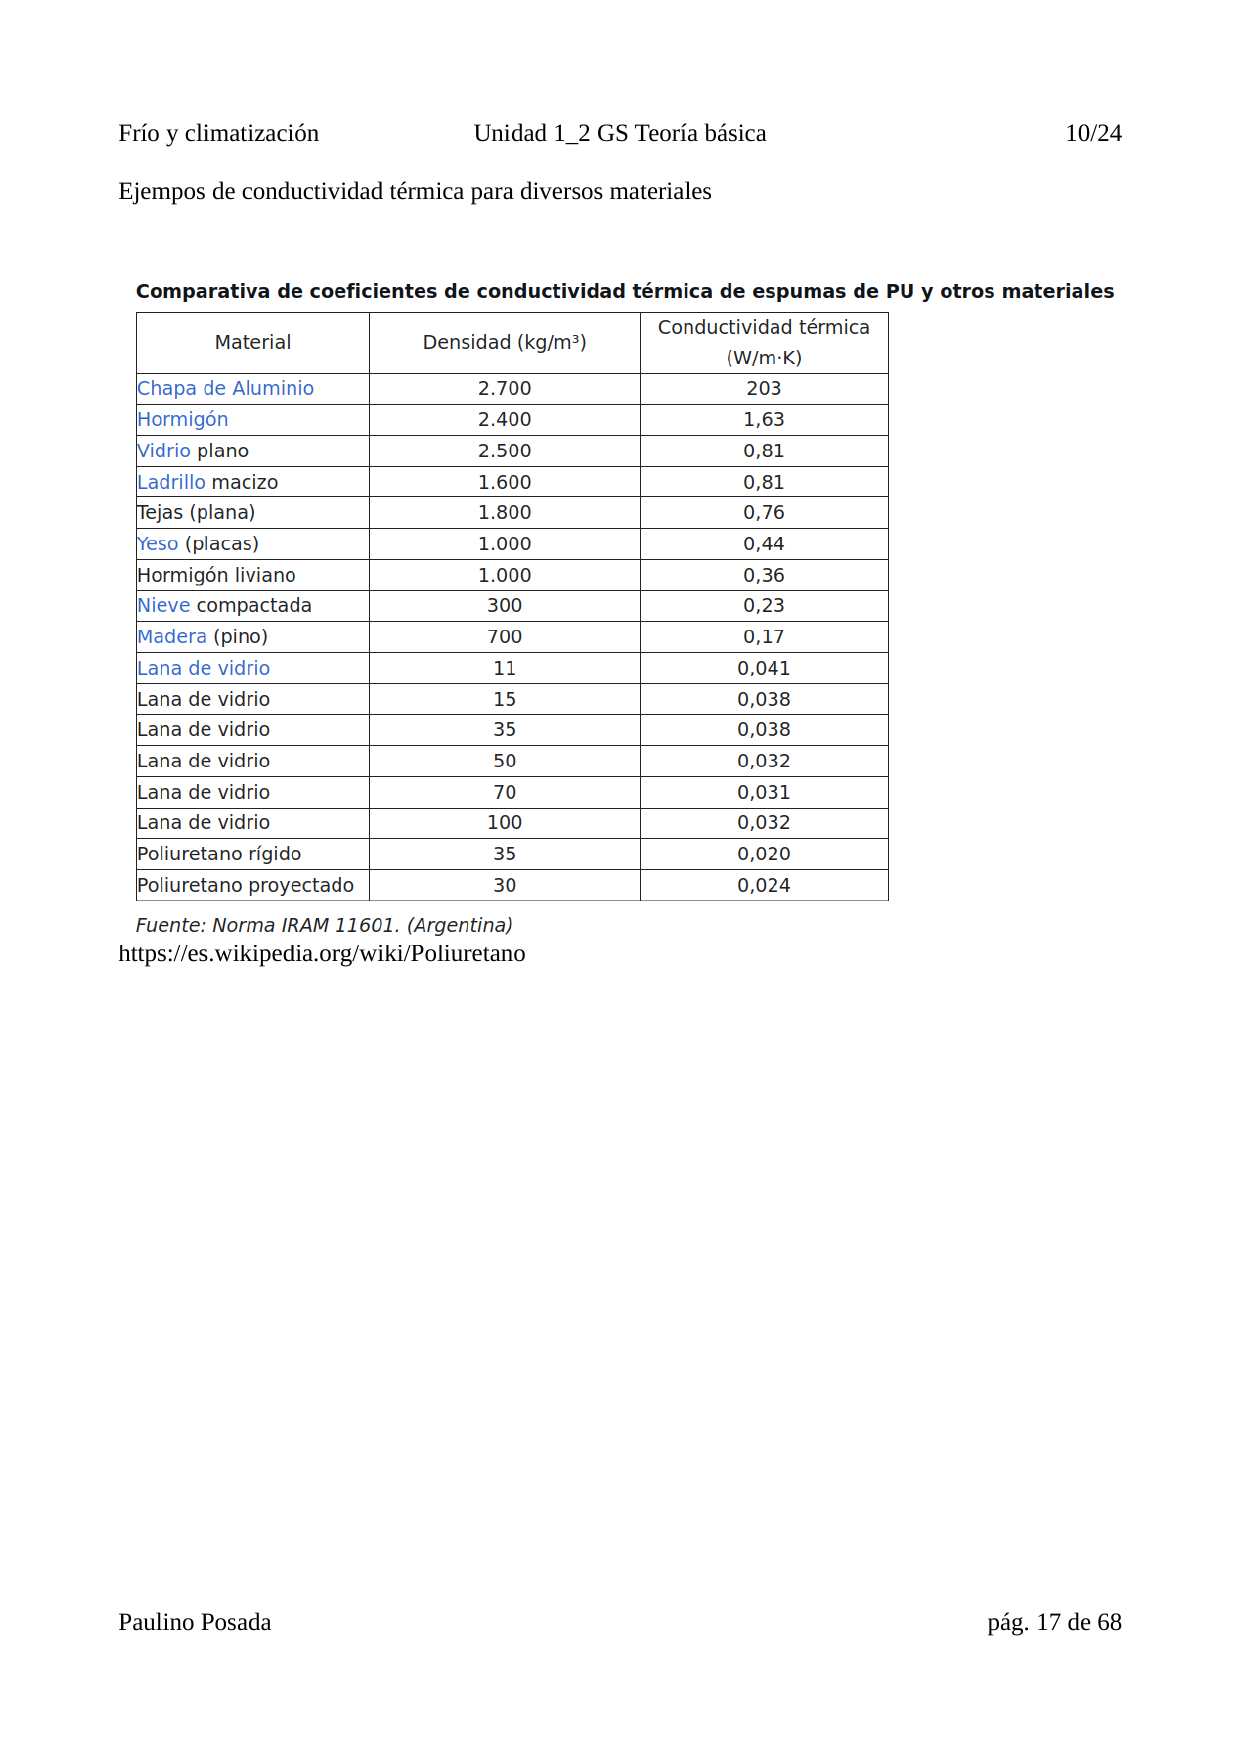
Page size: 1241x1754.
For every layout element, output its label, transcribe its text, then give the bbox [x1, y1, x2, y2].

text Ejempos de conductividad térmica para diversos materiales [118, 176, 1122, 205]
text https://es.wikipedia.org/wiki/Poliuretano [118, 945, 1122, 967]
picture [118, 271, 1123, 945]
